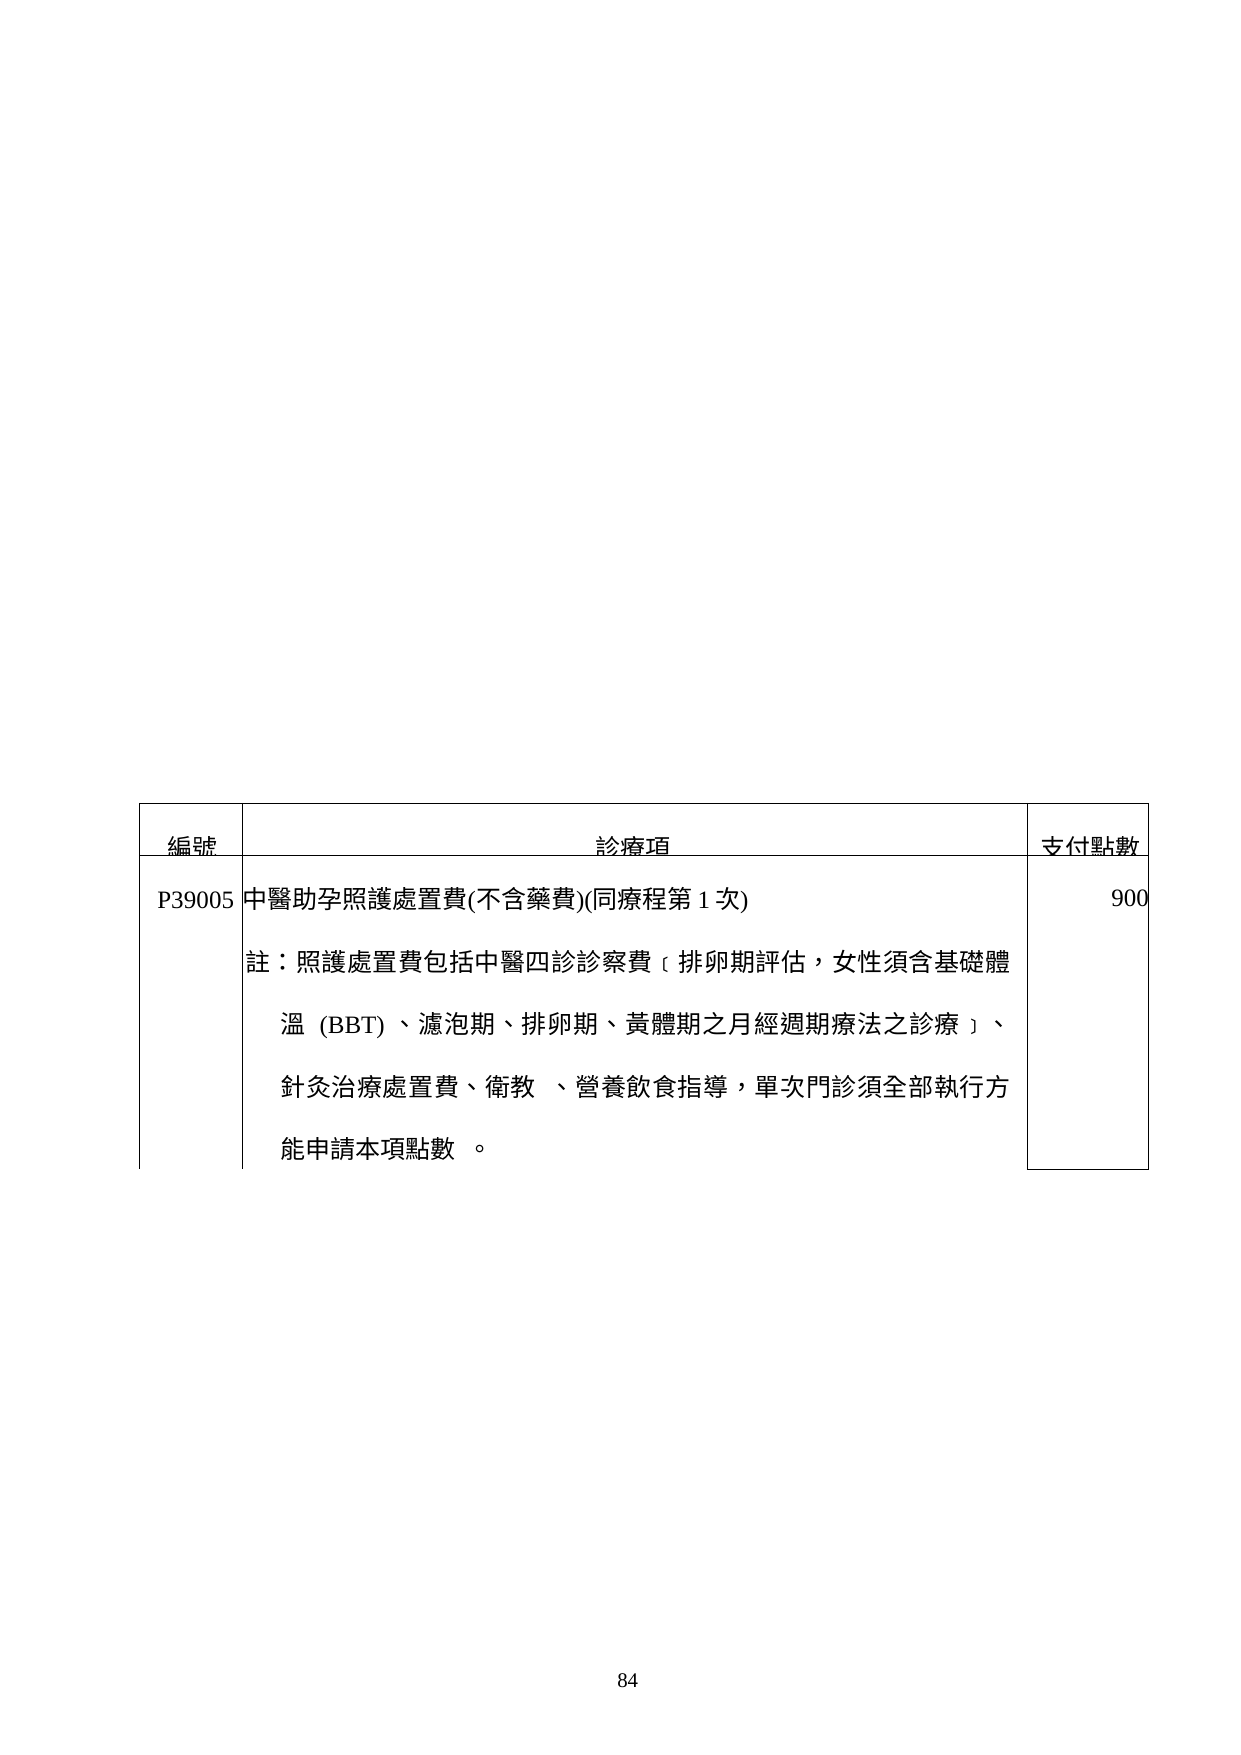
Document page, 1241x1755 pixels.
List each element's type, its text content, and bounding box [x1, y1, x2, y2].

table_cell 中醫助孕照護處置費(不含藥費)(同療程第1次) 註：照護處置費包括中醫四診診察費﹝排卵期評估，女性須含基礎體溫 (BBT) 、濾泡期、排卵期、黃體期之月經週期療法之診療﹞、針灸治療處置費、衛教 、營養飲食指導，單次門診須全部執行方能申請本項點數 。 [243, 856, 1027, 1169]
table_cell 900 [1028, 856, 1148, 1169]
table_header 編號 [140, 804, 242, 855]
table_header 支付點數 [1028, 804, 1148, 855]
table_cell P39005 [140, 856, 242, 1169]
table_header 診療項目 [243, 804, 1027, 855]
